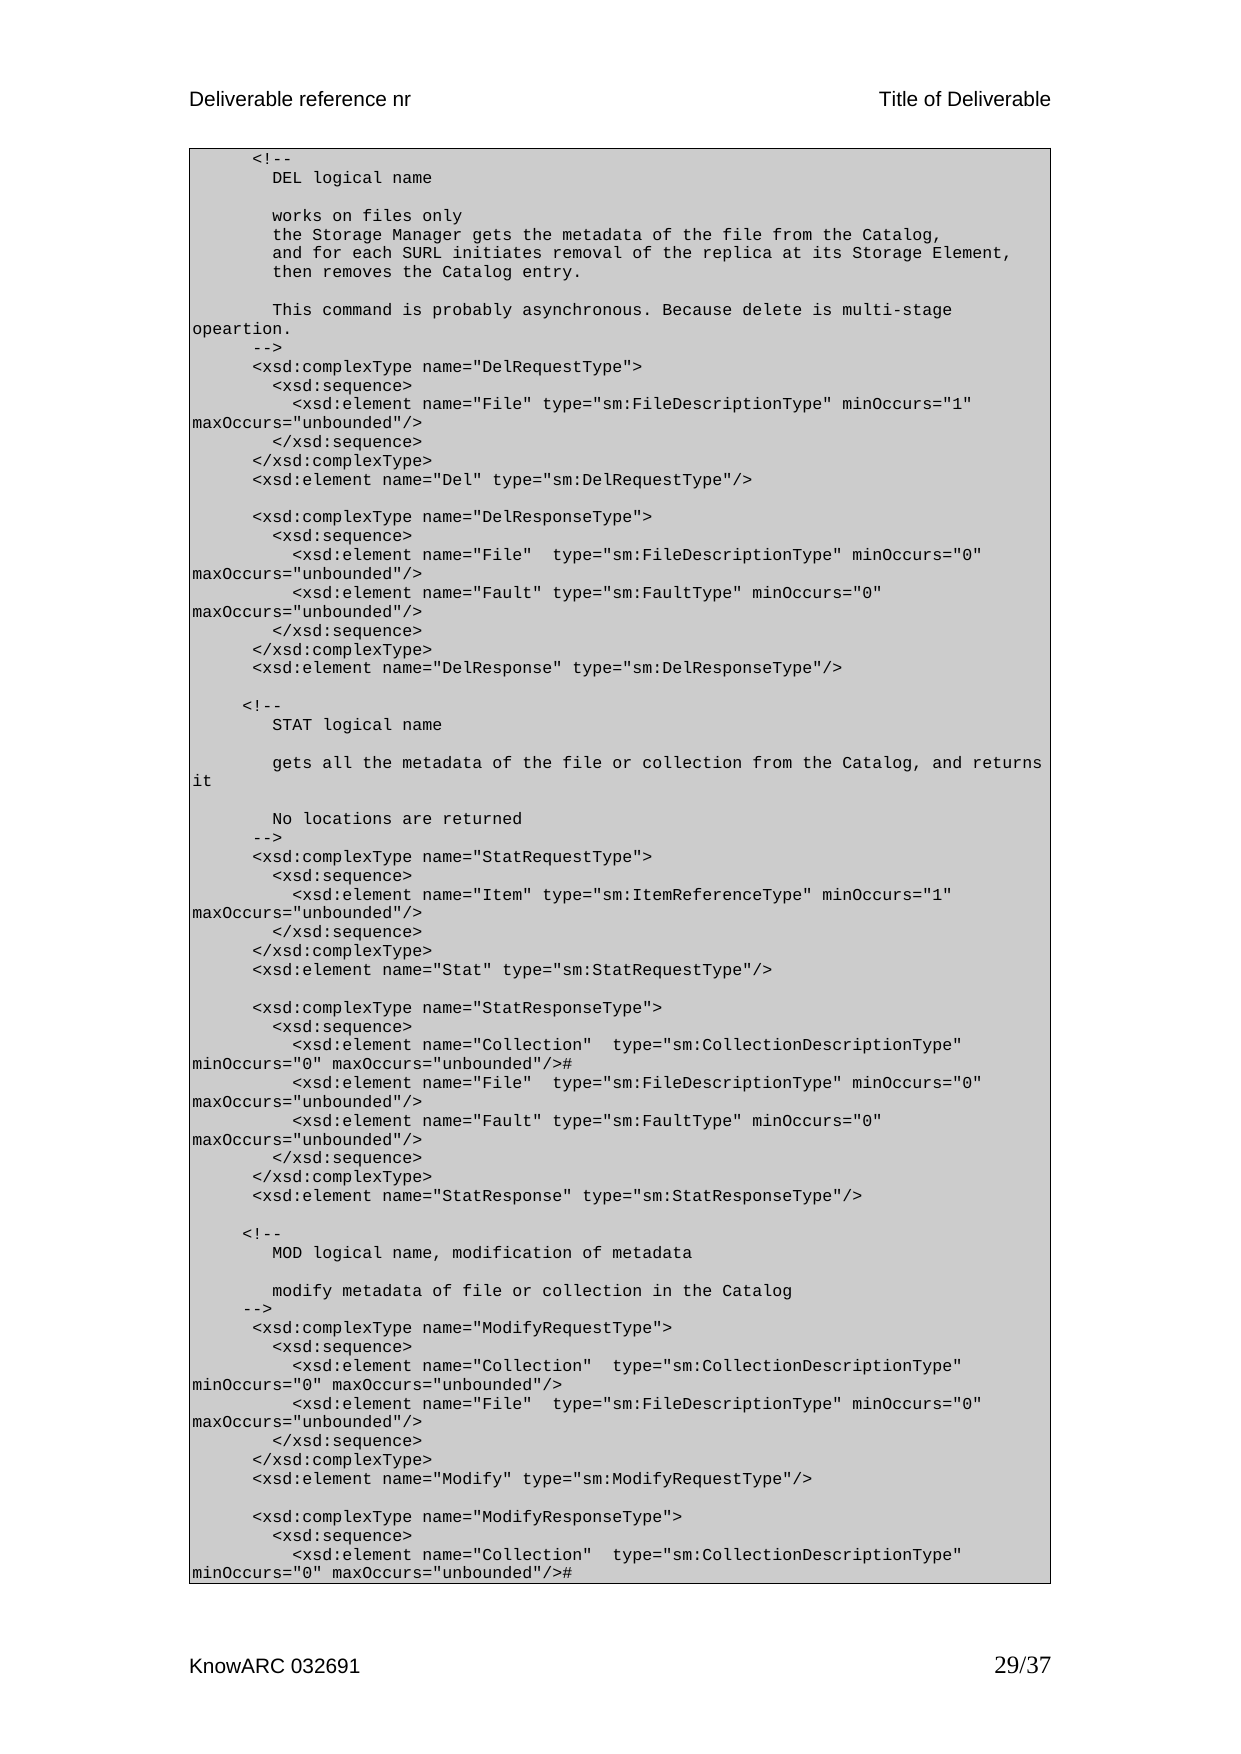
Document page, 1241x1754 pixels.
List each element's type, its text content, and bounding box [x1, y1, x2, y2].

text <xsd:complexType name="StatResponseType"> [190, 996, 1050, 1015]
text <xsd:element name="File" type="sm:FileDescriptionType" minOccurs="0" maxOccurs="unbounded"/> [190, 544, 1050, 581]
text </xsd:complexType> [190, 1166, 1050, 1185]
text This command is probably asynchronous. Because delete is multi-stage opeartion. [190, 298, 1050, 336]
text STAT logical name [190, 713, 1050, 732]
text <xsd:element name="DelResponse" type="sm:DelResponseType"/> [190, 657, 1050, 676]
text <xsd:sequence> [190, 1015, 1050, 1034]
text <xsd:sequence> [190, 1524, 1050, 1543]
text <xsd:element name="Stat" type="sm:StatRequestType"/> [190, 958, 1050, 977]
text <xsd:element name="Collection" type="sm:CollectionDescriptionType" minOccurs="0" maxOccurs="unbounded"/> [190, 1354, 1050, 1392]
text <xsd:sequence> [190, 864, 1050, 883]
text </xsd:sequence> [190, 1147, 1050, 1166]
text modify metadata of file or collection in the Catalog [190, 1279, 1050, 1298]
text </xsd:complexType> [190, 939, 1050, 958]
text <xsd:element name="Collection" type="sm:CollectionDescriptionType" minOccurs="0" maxOccurs="unbounded"/># [190, 1543, 1050, 1583]
text <xsd:complexType name="ModifyRequestType"> [190, 1317, 1050, 1336]
text <xsd:complexType name="DelResponseType"> [190, 506, 1050, 525]
text <xsd:sequence> [190, 525, 1050, 544]
text <!-- [190, 149, 1050, 167]
text <xsd:element name="Modify" type="sm:ModifyRequestType"/> [190, 1467, 1050, 1486]
text <xsd:complexType name="DelRequestType"> [190, 355, 1050, 374]
text works on files only [190, 204, 1050, 223]
text gets all the metadata of the file or collection from the Catalog, and returns it [190, 751, 1050, 789]
text --> [190, 336, 1050, 355]
text MOD logical name, modification of metadata [190, 1241, 1050, 1260]
text <xsd:sequence> [190, 374, 1050, 393]
text </xsd:complexType> [190, 638, 1050, 657]
text <xsd:element name="File" type="sm:FileDescriptionType" minOccurs="0" maxOccurs="unbounded"/> [190, 1392, 1050, 1430]
text <!-- [190, 1222, 1050, 1241]
text <xsd:sequence> [190, 1336, 1050, 1354]
text No locations are returned [190, 808, 1050, 826]
text </xsd:complexType> [190, 1449, 1050, 1467]
text </xsd:sequence> [190, 921, 1050, 939]
text and for each SURL initiates removal of the replica at its Storage Element, [190, 242, 1050, 261]
text <xsd:element name="File" type="sm:FileDescriptionType" minOccurs="0" maxOccurs="unbounded"/> [190, 1072, 1050, 1109]
text DEL logical name [190, 167, 1050, 185]
text <xsd:element name="StatResponse" type="sm:StatResponseType"/> [190, 1185, 1050, 1203]
text </xsd:sequence> [190, 619, 1050, 638]
text <xsd:element name="Fault" type="sm:FaultType" minOccurs="0" maxOccurs="unbounded"/> [190, 581, 1050, 619]
text --> [190, 1298, 1050, 1317]
text </xsd:sequence> [190, 431, 1050, 449]
text <xsd:complexType name="ModifyResponseType"> [190, 1505, 1050, 1524]
text <xsd:element name="Del" type="sm:DelRequestType"/> [190, 468, 1050, 487]
text <xsd:element name="Fault" type="sm:FaultType" minOccurs="0" maxOccurs="unbounded"/> [190, 1109, 1050, 1147]
text then removes the Catalog entry. [190, 261, 1050, 280]
text <xsd:element name="Collection" type="sm:CollectionDescriptionType" minOccurs="0" maxOccurs="unbounded"/># [190, 1034, 1050, 1072]
text </xsd:sequence> [190, 1430, 1050, 1449]
text <xsd:element name="Item" type="sm:ItemReferenceType" minOccurs="1" maxOccurs="unbounded"/> [190, 883, 1050, 921]
text <xsd:complexType name="StatRequestType"> [190, 845, 1050, 864]
text <!-- [190, 694, 1050, 713]
text </xsd:complexType> [190, 449, 1050, 468]
text <xsd:element name="File" type="sm:FileDescriptionType" minOccurs="1" maxOccurs="unbounded"/> [190, 393, 1050, 431]
text --> [190, 826, 1050, 845]
text the Storage Manager gets the metadata of the file from the Catalog, [190, 223, 1050, 242]
